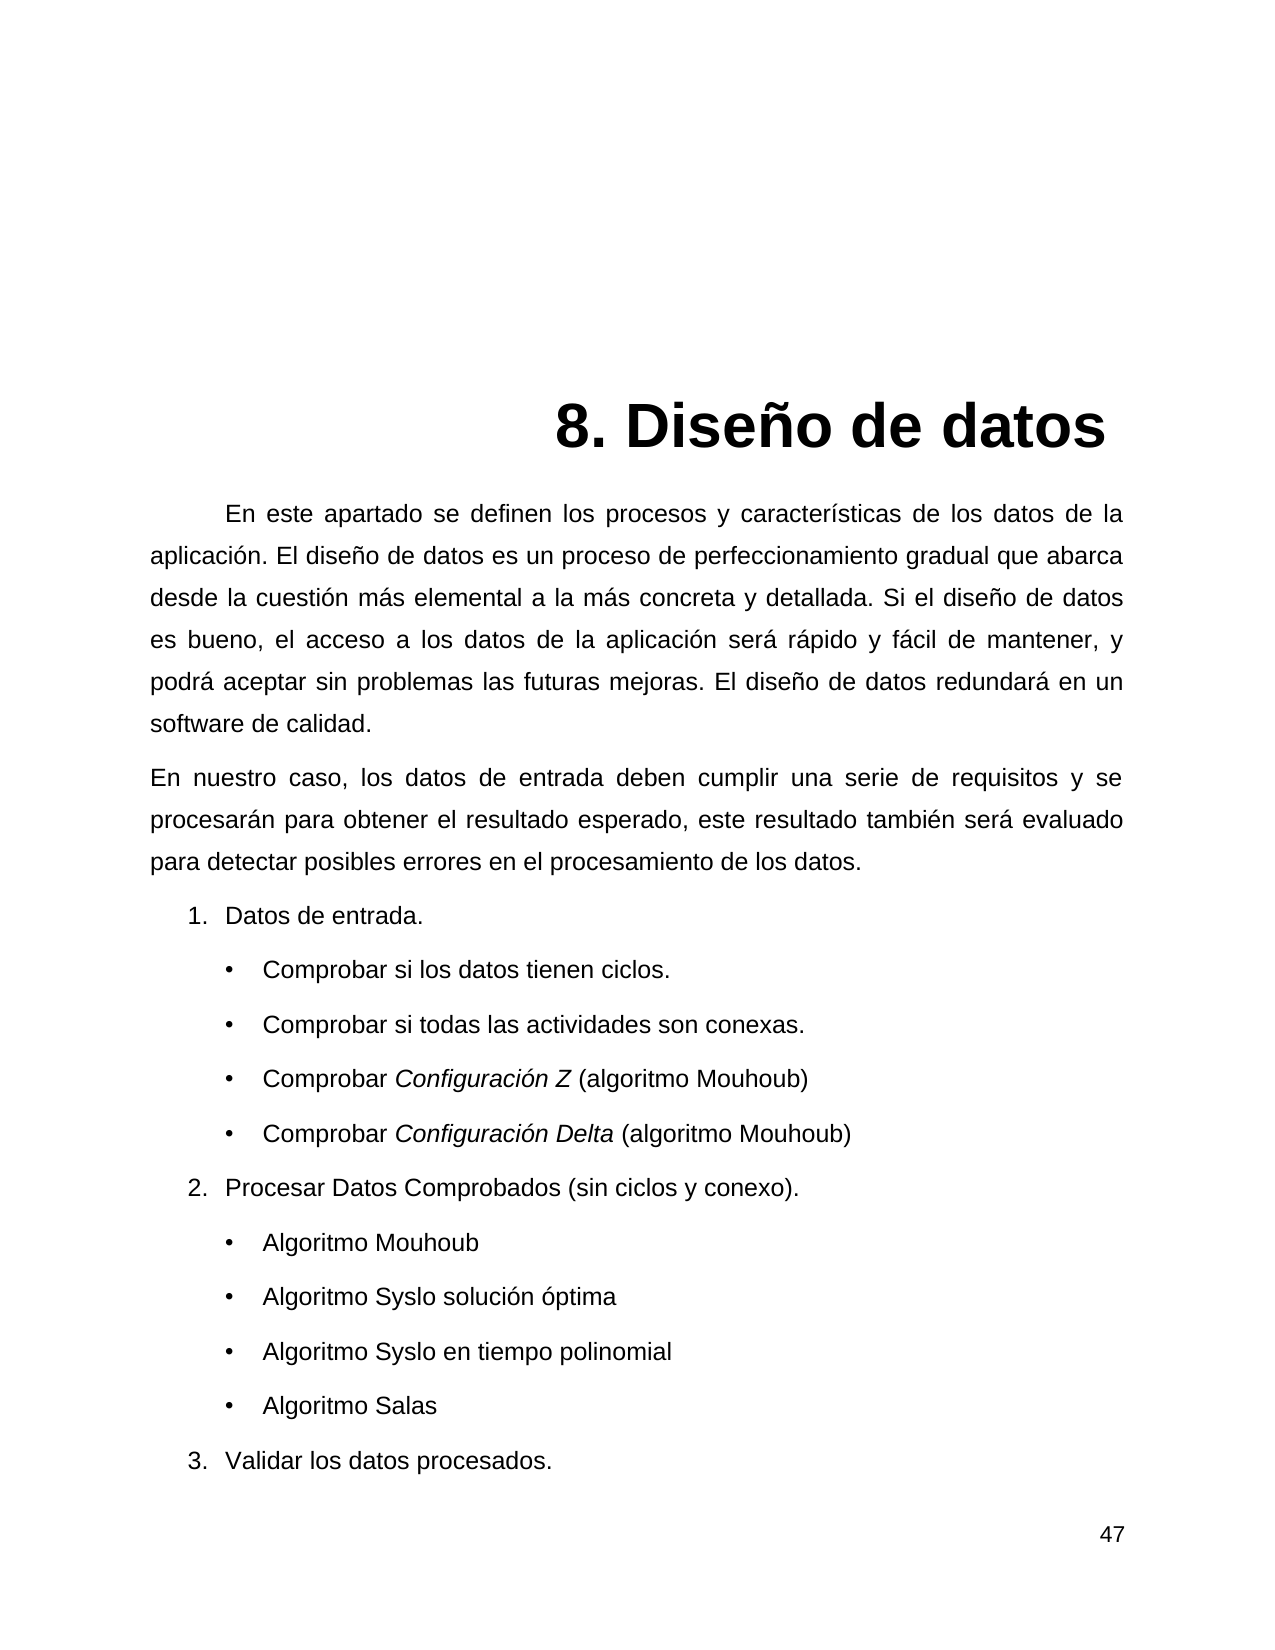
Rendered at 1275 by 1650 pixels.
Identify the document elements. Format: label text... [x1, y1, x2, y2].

list Comprobar si los datos tienen ciclos. [225, 956, 1125, 984]
text 8. Diseño de datos [150, 391, 1125, 460]
list Algoritmo Salas [225, 1392, 1125, 1420]
list Comprobar si todas las actividades son conexas. [225, 1011, 1125, 1039]
list Datos de entrada. [187, 902, 1125, 930]
text En este apartado se definen los procesos y características de los datos de la aplicación. El diseño de datos es un proceso de perfeccionamiento gradual que abarca desde la cuestión más elemental a la más concreta y detallada. Si el diseño de datos es bueno, el acceso a los datos de la aplicación será rápido y fácil de mantener, y podrá aceptar sin problemas las futuras mejoras. El diseño de datos redundará en un software de calidad. [150, 500, 1125, 737]
list Comprobar Configuración Z (algoritmo Mouhoub) [225, 1065, 1125, 1093]
list Algoritmo Syslo solución óptima [225, 1283, 1125, 1311]
list Comprobar Configuración Delta (algoritmo Mouhoub) [225, 1120, 1125, 1148]
list Algoritmo Syslo en tiempo polinomial [225, 1338, 1125, 1366]
list Procesar Datos Comprobados (sin ciclos y conexo). [187, 1174, 1125, 1202]
list Validar los datos procesados. [187, 1447, 1125, 1474]
text En nuestro caso, los datos de entrada deben cumplir una serie de requisitos y se procesarán para obtener el resultado esperado, este resultado también será evaluado para detectar posibles errores en el procesamiento de los datos. [150, 764, 1125, 876]
list Algoritmo Mouhoub [225, 1229, 1125, 1257]
